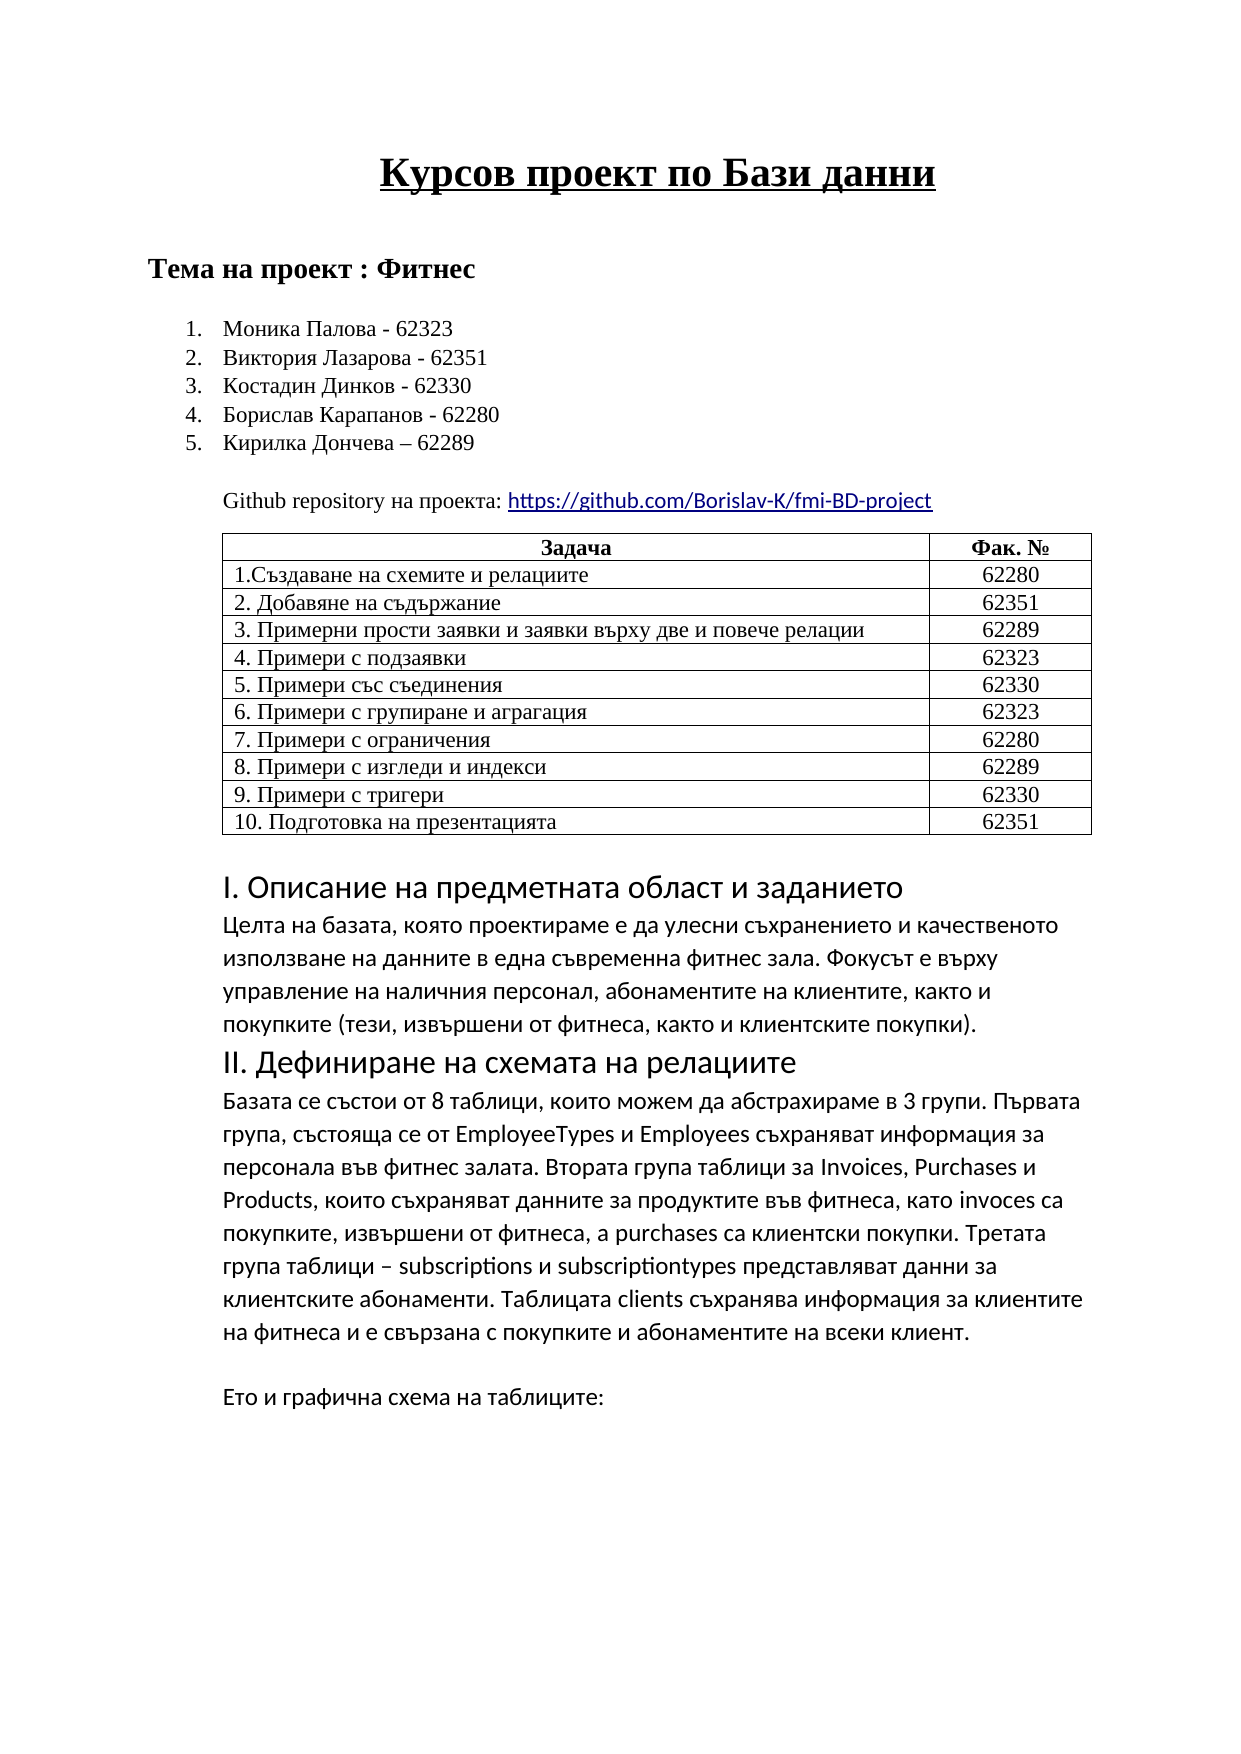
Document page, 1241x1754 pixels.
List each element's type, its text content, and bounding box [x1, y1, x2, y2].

table_cell 3. Примерни прости заявки и заявки върху две и повече релации [223, 616, 929, 643]
table_cell 2. Добавяне на съдържание [223, 589, 929, 615]
list Целта на базата, която проектираме е да улесни съхранението и качественото използване на данните в една съвременна фитнес зала. Фокусът е върху управление на наличния персонал, абонаментите на клиентите, както и покупките (тези, извършени от фитнеса, както и клиентските покупки). [223, 909, 1093, 1039]
table_cell 4. Примери с подзаявки [223, 644, 929, 670]
table_cell 62323 [930, 644, 1091, 670]
list II. Дефиниране на схемата на релациите [223, 1041, 1093, 1082]
table_cell 62289 [930, 616, 1091, 643]
list Github repository на проекта: https://github.com/Borislav-K/fmi-BD-project [223, 486, 1093, 514]
table_cell 62330 [930, 671, 1091, 697]
table_cell 1.Създаване на схемите и релациите [223, 561, 929, 588]
table_cell 62289 [930, 753, 1091, 779]
table_cell 62323 [930, 699, 1091, 725]
list Борислав Карапанов - 62280 [185, 401, 1093, 427]
table_header Задача [223, 534, 929, 560]
table_cell 7. Примери с ограничения [223, 726, 929, 752]
list Базата се състои от 8 таблици, които можем да абстрахираме в 3 групи. Първата група, състояща се от EmployeeTypes и Employees съхраняват информация за персонала във фитнес залата. Втората група таблици за Invoices, Purchases и Products, които съхраняват данните за продуктите във фитнеса, като invoces са покупките, извършени от фитнеса, а purchases са клиентски покупки. Третата група таблици – subscriptions и subscriptiontypes представляват данни за клиентските абонаменти. Таблицата clients съхранява информация за клиентите на фитнеса и е свързана с покупките и абонаментите на всеки клиент. [223, 1085, 1093, 1346]
table_cell 62280 [930, 726, 1091, 752]
table_header Фак. № [930, 534, 1091, 560]
list Ето и графична схема на таблиците: [223, 1381, 1093, 1412]
list Виктория Лазарова - 62351 [185, 344, 1093, 370]
table_cell 62351 [930, 808, 1091, 834]
list Костадин Динков - 62330 [185, 372, 1093, 399]
table_cell 5. Примери със съединения [223, 671, 929, 697]
table_cell 62280 [930, 561, 1091, 588]
list Тема на проект : Фитнес [148, 251, 1093, 284]
table_cell 62351 [930, 589, 1091, 615]
table_cell 62330 [930, 781, 1091, 807]
table_cell 8. Примери с изгледи и индекси [223, 753, 929, 779]
list Курсов проект по Бази данни [223, 148, 1093, 196]
list Моника Палова - 62323 [185, 316, 1093, 342]
table_cell 6. Примери с групиране и аграгация [223, 699, 929, 725]
list I. Описание на предметната област и заданието [223, 866, 1093, 906]
table_cell 9. Примери с тригери [223, 781, 929, 807]
table_cell 10. Подготовка на презентацията [223, 808, 929, 834]
list Кирилка Дончева – 62289 [185, 429, 1093, 456]
